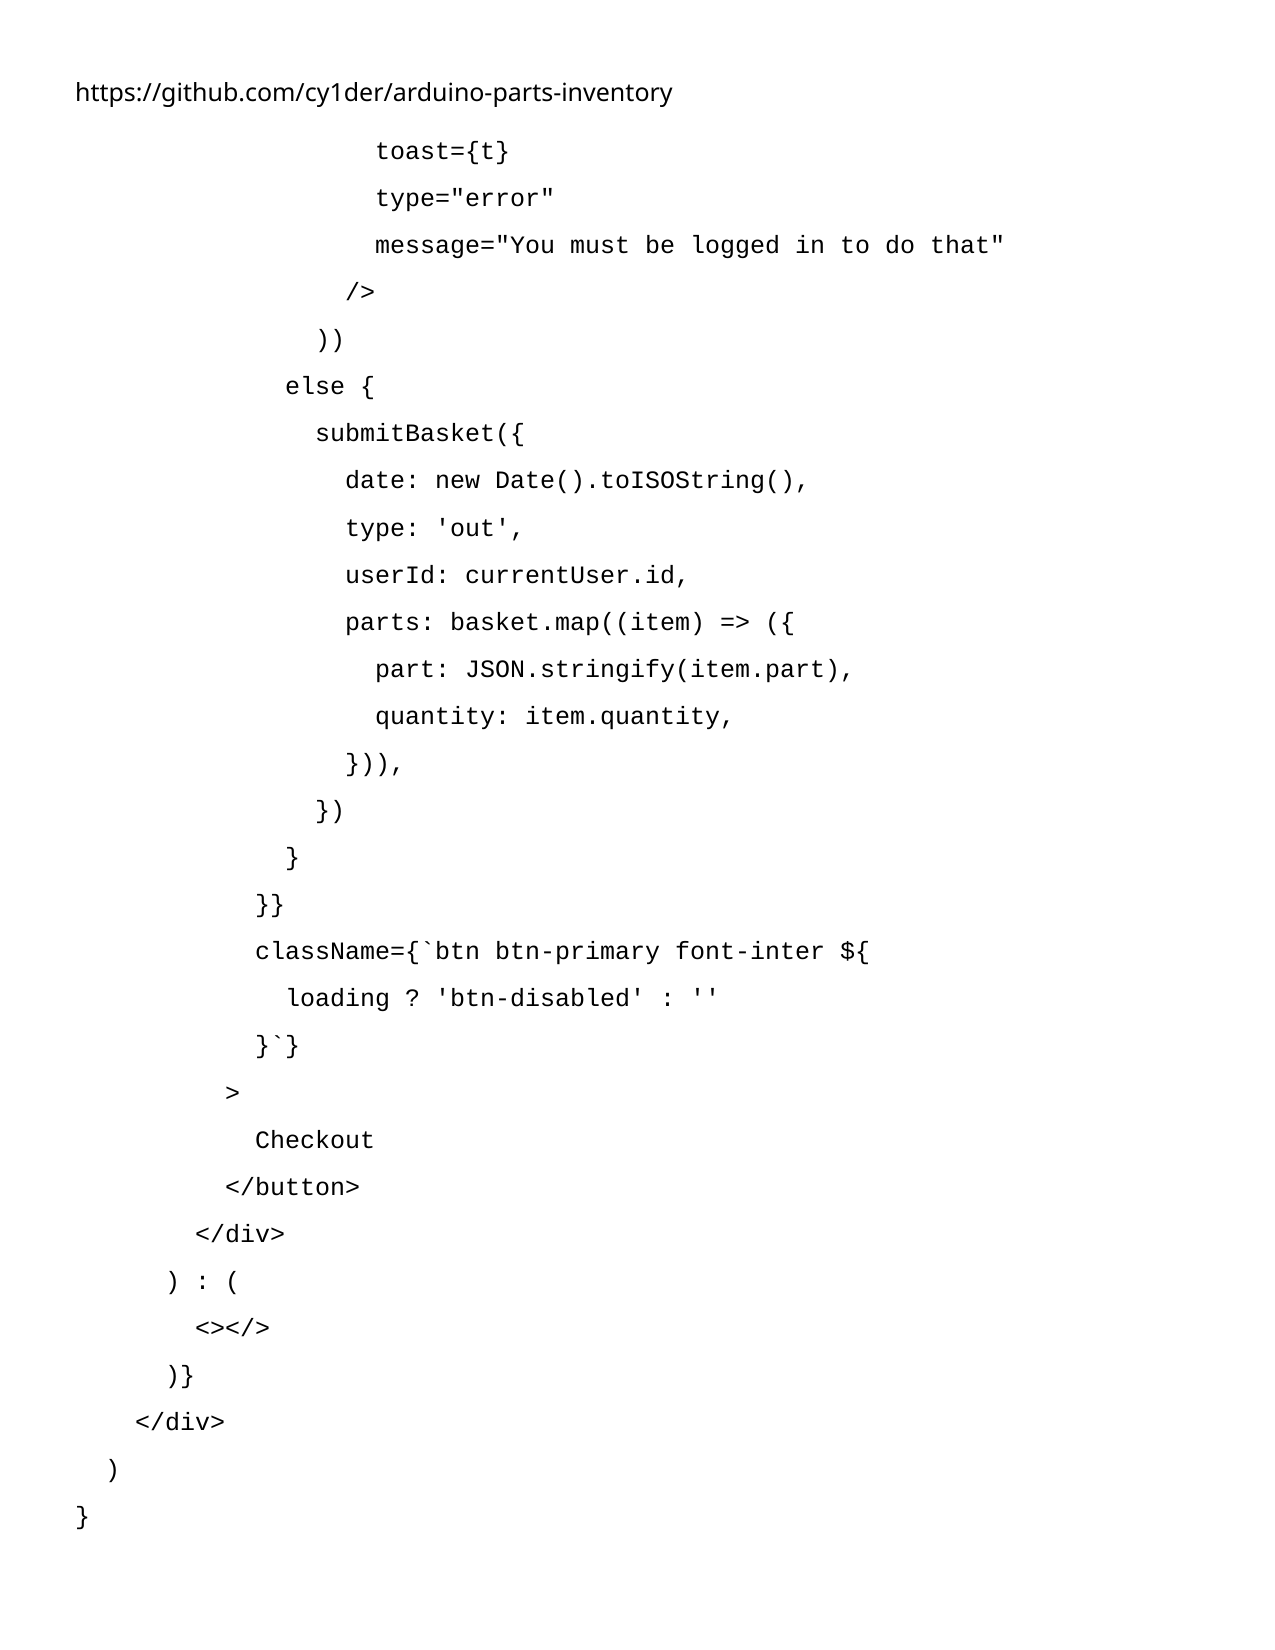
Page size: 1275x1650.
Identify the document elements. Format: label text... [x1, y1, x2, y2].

text part: JSON.stringify(item.part), [75, 656, 1200, 685]
text </div> [75, 1410, 1200, 1438]
text } [75, 1504, 1200, 1532]
text }`} [75, 1033, 1200, 1061]
text ) [75, 1457, 1200, 1485]
text <></> [75, 1316, 1200, 1344]
text submitBasket({ [75, 421, 1200, 449]
text type="error" [75, 186, 1200, 214]
text loading ? 'btn-disabled' : '' [75, 986, 1200, 1014]
text )} [75, 1363, 1200, 1391]
text } [75, 845, 1200, 873]
text type: 'out', [75, 515, 1200, 543]
text else { [75, 374, 1200, 402]
text > [75, 1080, 1200, 1108]
text message="You must be logged in to do that" [75, 233, 1200, 261]
text }) [75, 798, 1200, 826]
text ) : ( [75, 1268, 1200, 1297]
text })), [75, 751, 1200, 779]
text }} [75, 892, 1200, 920]
text toast={t} [75, 138, 1200, 167]
text Checkout [75, 1127, 1200, 1156]
text </button> [75, 1174, 1200, 1203]
text userId: currentUser.id, [75, 562, 1200, 591]
text </div> [75, 1221, 1200, 1250]
text )) [75, 327, 1200, 355]
text parts: basket.map((item) => ({ [75, 609, 1200, 638]
text /> [75, 280, 1200, 308]
text className={`btn btn-primary font-inter ${ [75, 939, 1200, 967]
text quantity: item.quantity, [75, 703, 1200, 732]
text date: new Date().toISOString(), [75, 468, 1200, 496]
